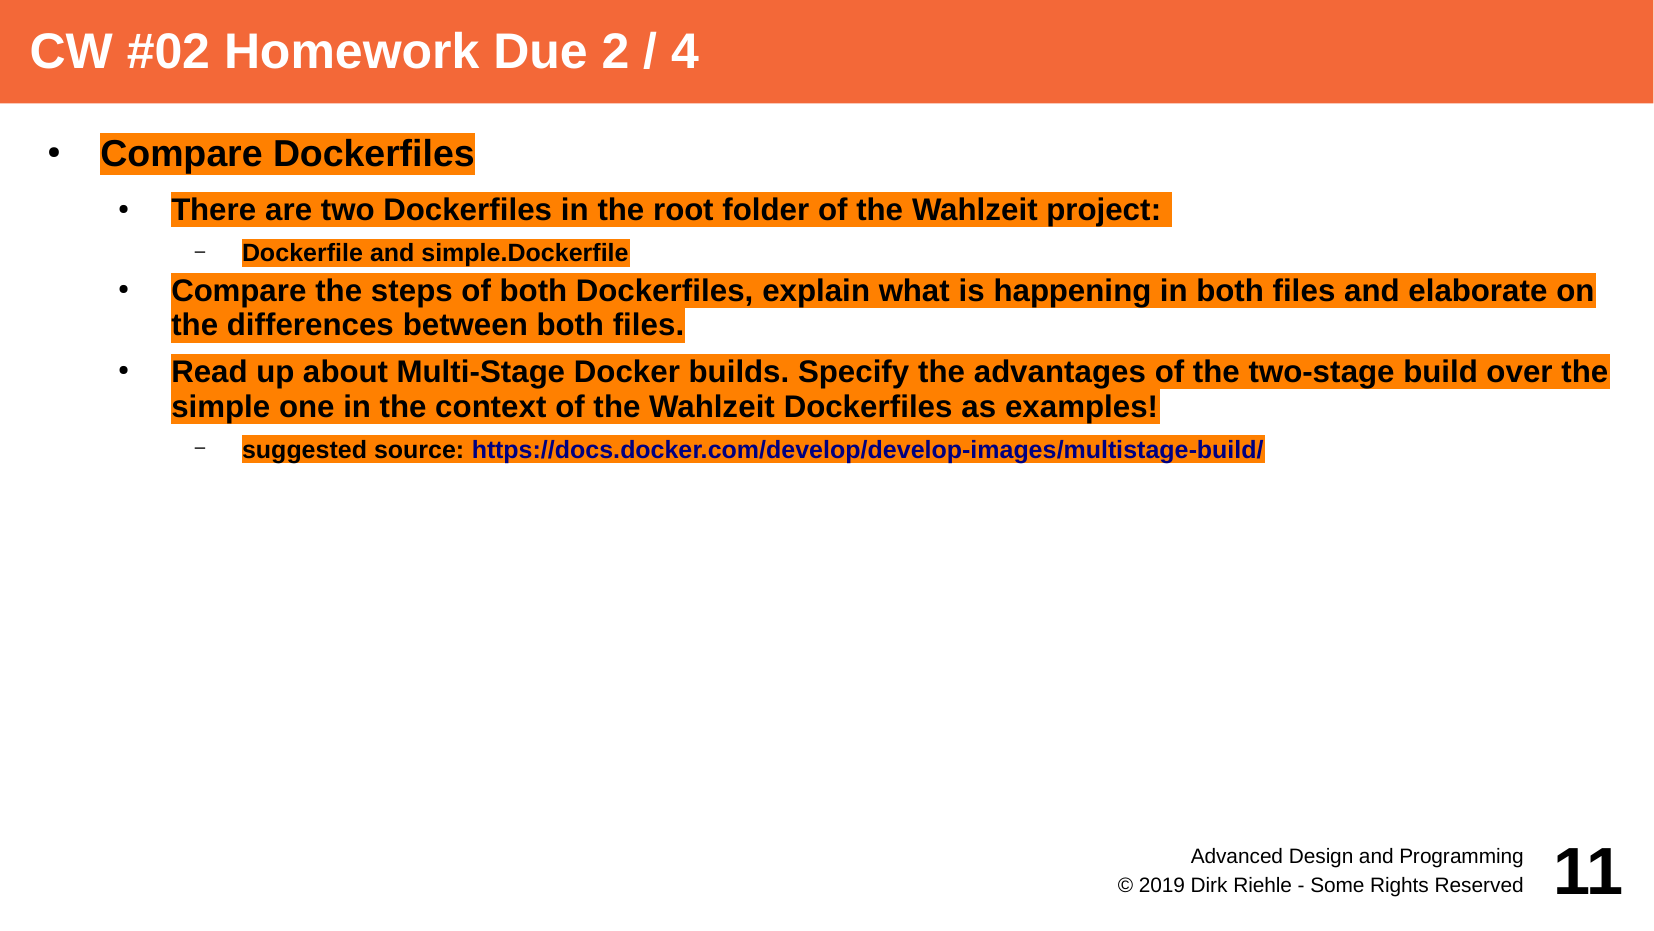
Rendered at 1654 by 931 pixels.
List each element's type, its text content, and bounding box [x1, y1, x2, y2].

list Compare Dockerfiles There are two Dockerfiles in the root folder of the Wahlzeit project: Dockerfile and simple.Dockerfile Compare the steps of both Dockerfiles, explain what is happening in both files and elaborate on the differences between both files. Read up about Multi-Stage Docker builds. Specify the advantages of the two-stage build over the simple one in the context of the Wahlzeit Dockerfiles as examples! suggested source: https://docs.docker.com/develop/develop-images/multistage-build/ [29, 132, 1625, 813]
title CW #02 Homework Due 2 / 4 [0, 0, 1654, 104]
